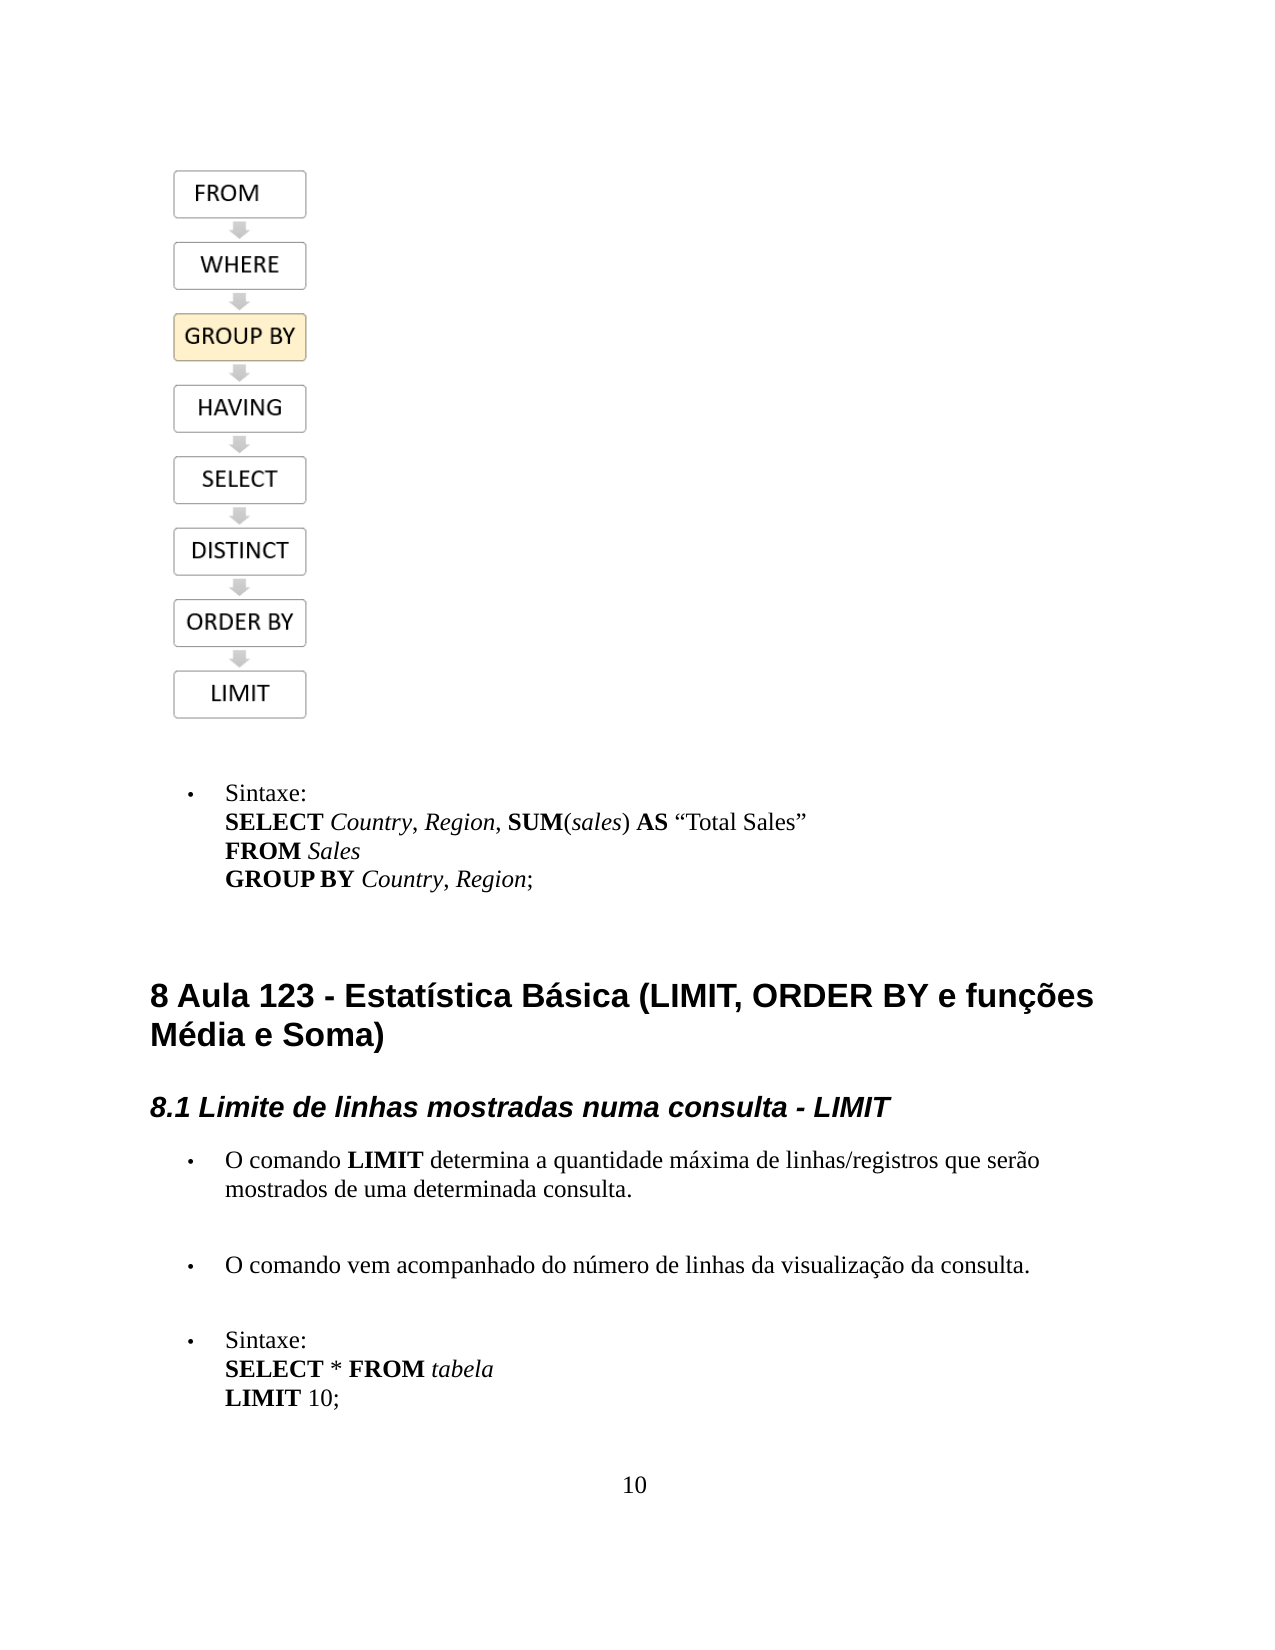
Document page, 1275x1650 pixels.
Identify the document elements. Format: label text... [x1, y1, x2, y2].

subtitle 8.1 Limite de linhas mostradas numa consulta - LIMIT [150, 1091, 1125, 1124]
list O comando LIMIT determina a quantidade máxima de linhas/registros que serão mostrados de uma determinada consulta. [187, 1146, 1125, 1232]
picture [150, 150, 333, 741]
subtitle 8 Aula 123 - Estatística Básica (LIMIT, ORDER BY e funções Média e Soma) [150, 976, 1125, 1053]
list O comando vem acompanhado do número de linhas da visualização da consulta. [187, 1250, 1125, 1307]
list Sintaxe: SELECT * FROM tabela LIMIT 10; [187, 1325, 1125, 1411]
list Sintaxe: SELECT Country, Region, SUM(sales) AS “Total Sales” FROM Sales GROUP BY Country, Region; [187, 778, 1125, 922]
